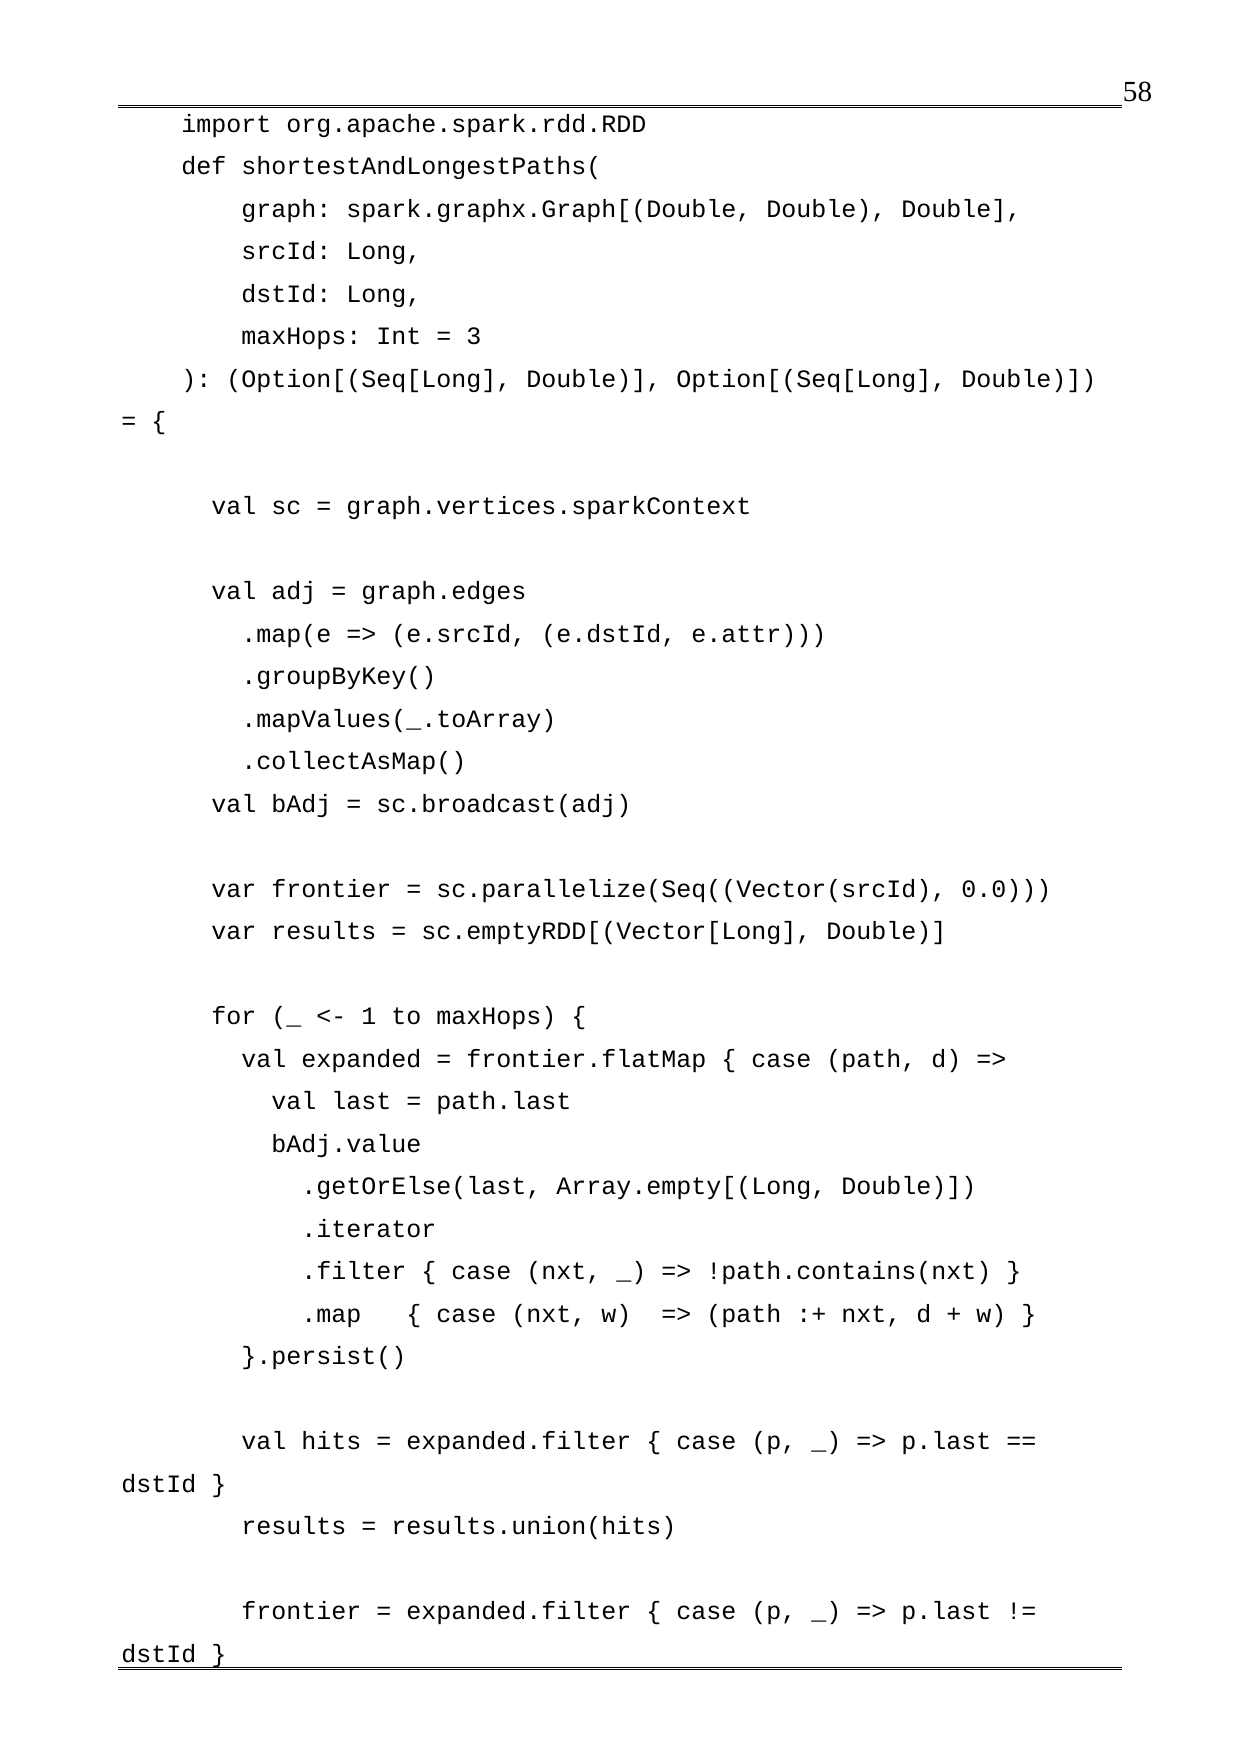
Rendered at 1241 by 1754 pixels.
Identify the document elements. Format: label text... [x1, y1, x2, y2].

text var results = sc.emptyRDD[(Vector[Long], Double)] [118, 913, 1122, 947]
text .iterator [118, 1210, 1122, 1245]
text results = results.union(hits) [118, 1508, 1122, 1542]
text maxHops: Int = 3 [118, 318, 1122, 352]
text var frontier = sc.parallelize(Seq((Vector(srcId), 0.0))) [118, 870, 1122, 905]
text srcId: Long, [118, 233, 1122, 267]
text val last = path.last [118, 1083, 1122, 1117]
text def shortestAndLongestPaths( [118, 148, 1122, 182]
text .map(e => (e.srcId, (e.dstId, e.attr))) [118, 615, 1122, 650]
text val sc = graph.vertices.sparkContext [118, 488, 1122, 522]
text val expanded = frontier.flatMap { case (path, d) => [118, 1040, 1122, 1075]
text val adj = graph.edges [118, 573, 1122, 607]
text for (_ <- 1 to maxHops) { [118, 998, 1122, 1032]
text frontier = expanded.filter { case (p, _) => p.last != dstId } [118, 1593, 1122, 1667]
text }.persist() [118, 1338, 1122, 1372]
text .filter { case (nxt, _) => !path.contains(nxt) } [118, 1253, 1122, 1287]
text bAdj.value [118, 1125, 1122, 1160]
text ): (Option[(Seq[Long], Double)], Option[(Seq[Long], Double)]) = { [118, 360, 1122, 437]
text val hits = expanded.filter { case (p, _) => p.last == dstId } [118, 1423, 1122, 1500]
text import org.apache.spark.rdd.RDD [118, 108, 1122, 140]
text val bAdj = sc.broadcast(adj) [118, 785, 1122, 820]
text .getOrElse(last, Array.empty[(Long, Double)]) [118, 1168, 1122, 1202]
text .groupByKey() [118, 658, 1122, 692]
text .map { case (nxt, w) => (path :+ nxt, d + w) } [118, 1295, 1122, 1330]
text .mapValues(_.toArray) [118, 700, 1122, 735]
text graph: spark.graphx.Graph[(Double, Double), Double], [118, 190, 1122, 225]
text .collectAsMap() [118, 743, 1122, 777]
text dstId: Long, [118, 275, 1122, 310]
